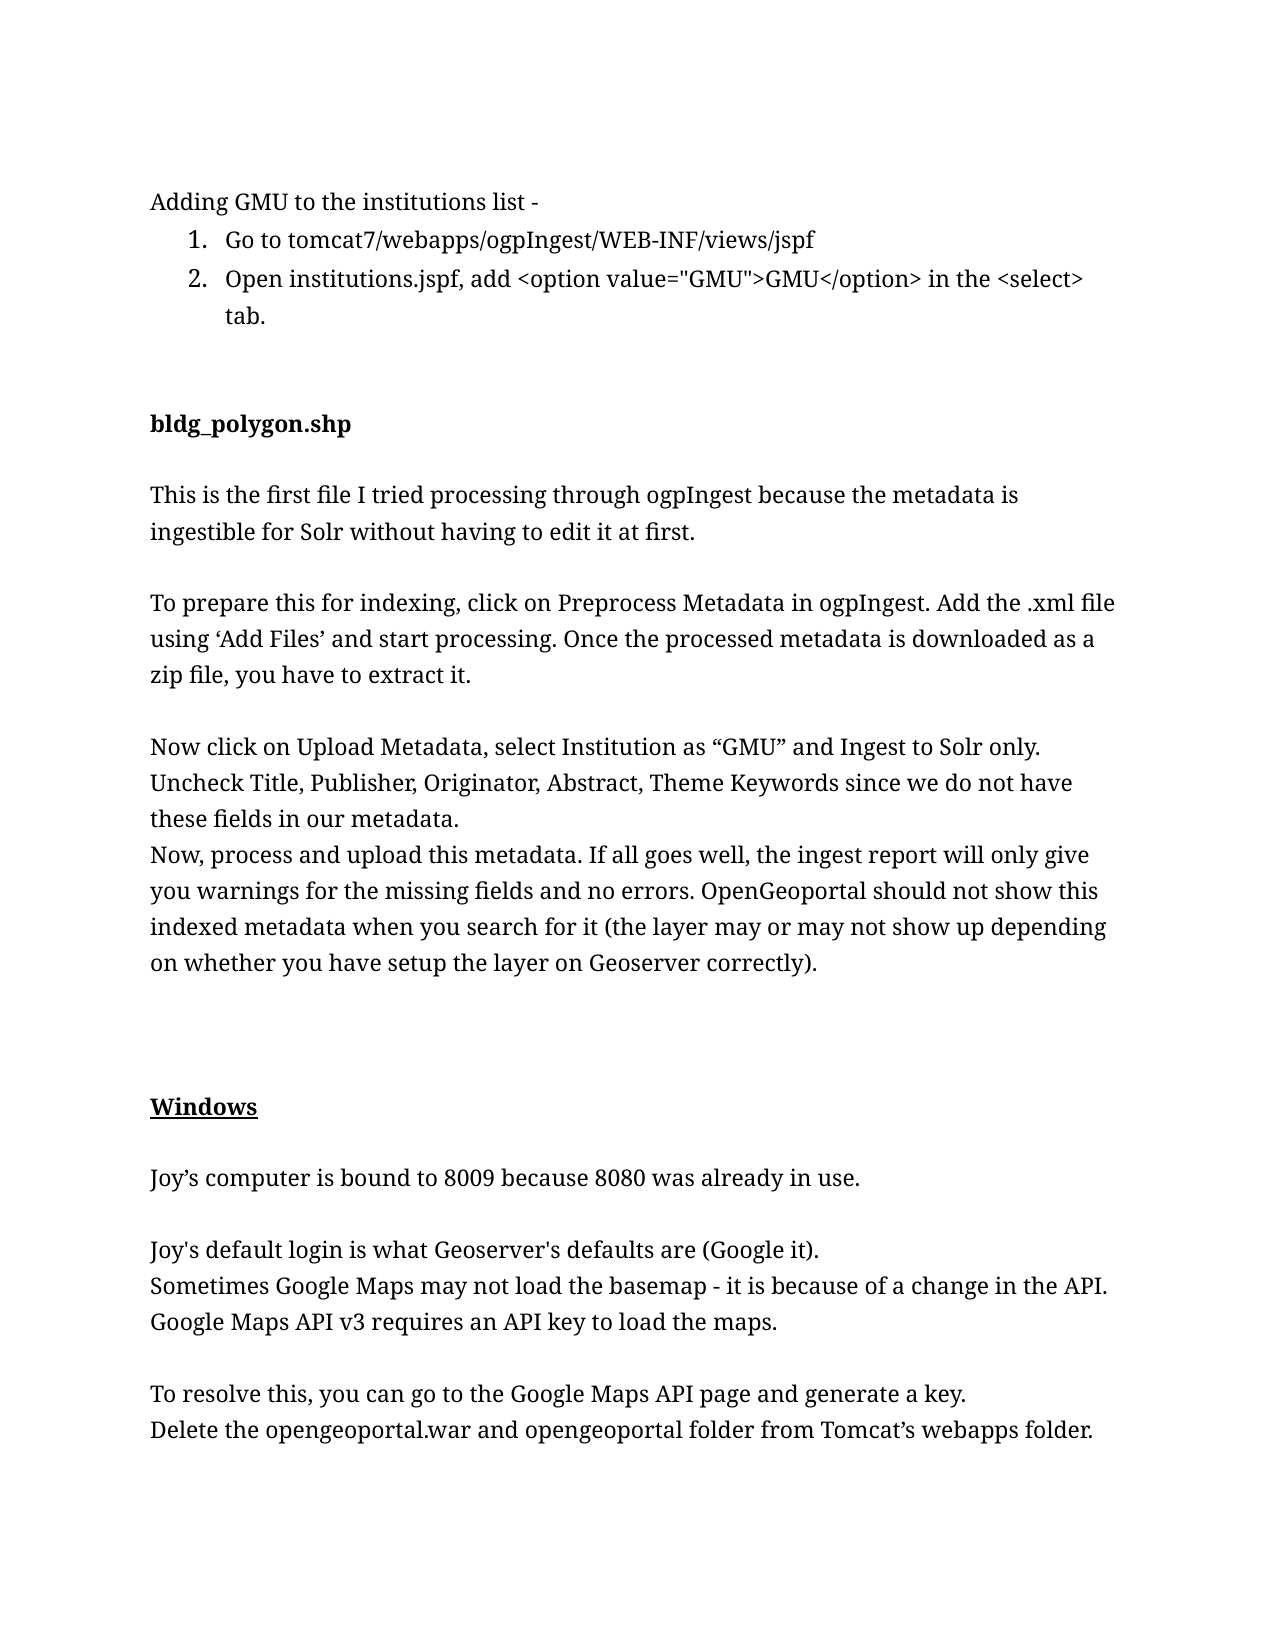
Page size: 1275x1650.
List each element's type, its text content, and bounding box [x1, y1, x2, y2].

text Google Maps API v3 requires an API key to load the maps. [150, 1306, 1125, 1337]
text Delete the opengeoportal.war and opengeoportal folder from Tomcat’s webapps folder. [150, 1414, 1125, 1445]
text Sometimes Google Maps may not load the basemap - it is because of a change in the API. [150, 1270, 1125, 1301]
text bldg_polygon.shp [150, 408, 1125, 439]
list Open institutions.jspf, add <option value="GMU">GMU</option> in the <select> tab. [187, 261, 1125, 331]
text Now, process and upload this metadata. If all goes well, the ingest report will only give you warnings for the missing fields and no errors. OpenGeoportal should not show this indexed metadata when you search for it (the layer may or may not show up depending on whether you have setup the layer on Geoserver correctly). [150, 839, 1125, 978]
text Windows [150, 1090, 1125, 1122]
list Go to tomcat7/webapps/ogpIngest/WEB-INF/views/jspf [187, 222, 1125, 256]
text Joy's default login is what Geoserver's defaults are (Google it). [150, 1234, 1125, 1265]
text This is the first file I tried processing through ogpIngest because the metadata is ingestible for Solr without having to edit it at first. [150, 479, 1125, 547]
text Uncheck Title, Publisher, Originator, Abstract, Theme Keywords since we do not have these fields in our metadata. [150, 767, 1125, 834]
text To resolve this, you can go to the Google Maps API page and generate a key. [150, 1378, 1125, 1409]
text Adding GMU to the institutions list - [150, 186, 1125, 217]
text To prepare this for indexing, click on Preprocess Metadata in ogpIngest. Add the .xml file using ‘Add Files’ and start processing. Once the processed metadata is downloaded as a zip file, you have to extract it. [150, 587, 1125, 690]
text Joy’s computer is bound to 8009 because 8080 was already in use. [150, 1162, 1125, 1193]
text Now click on Upload Metadata, select Institution as “GMU” and Ingest to Solr only. [150, 731, 1125, 762]
